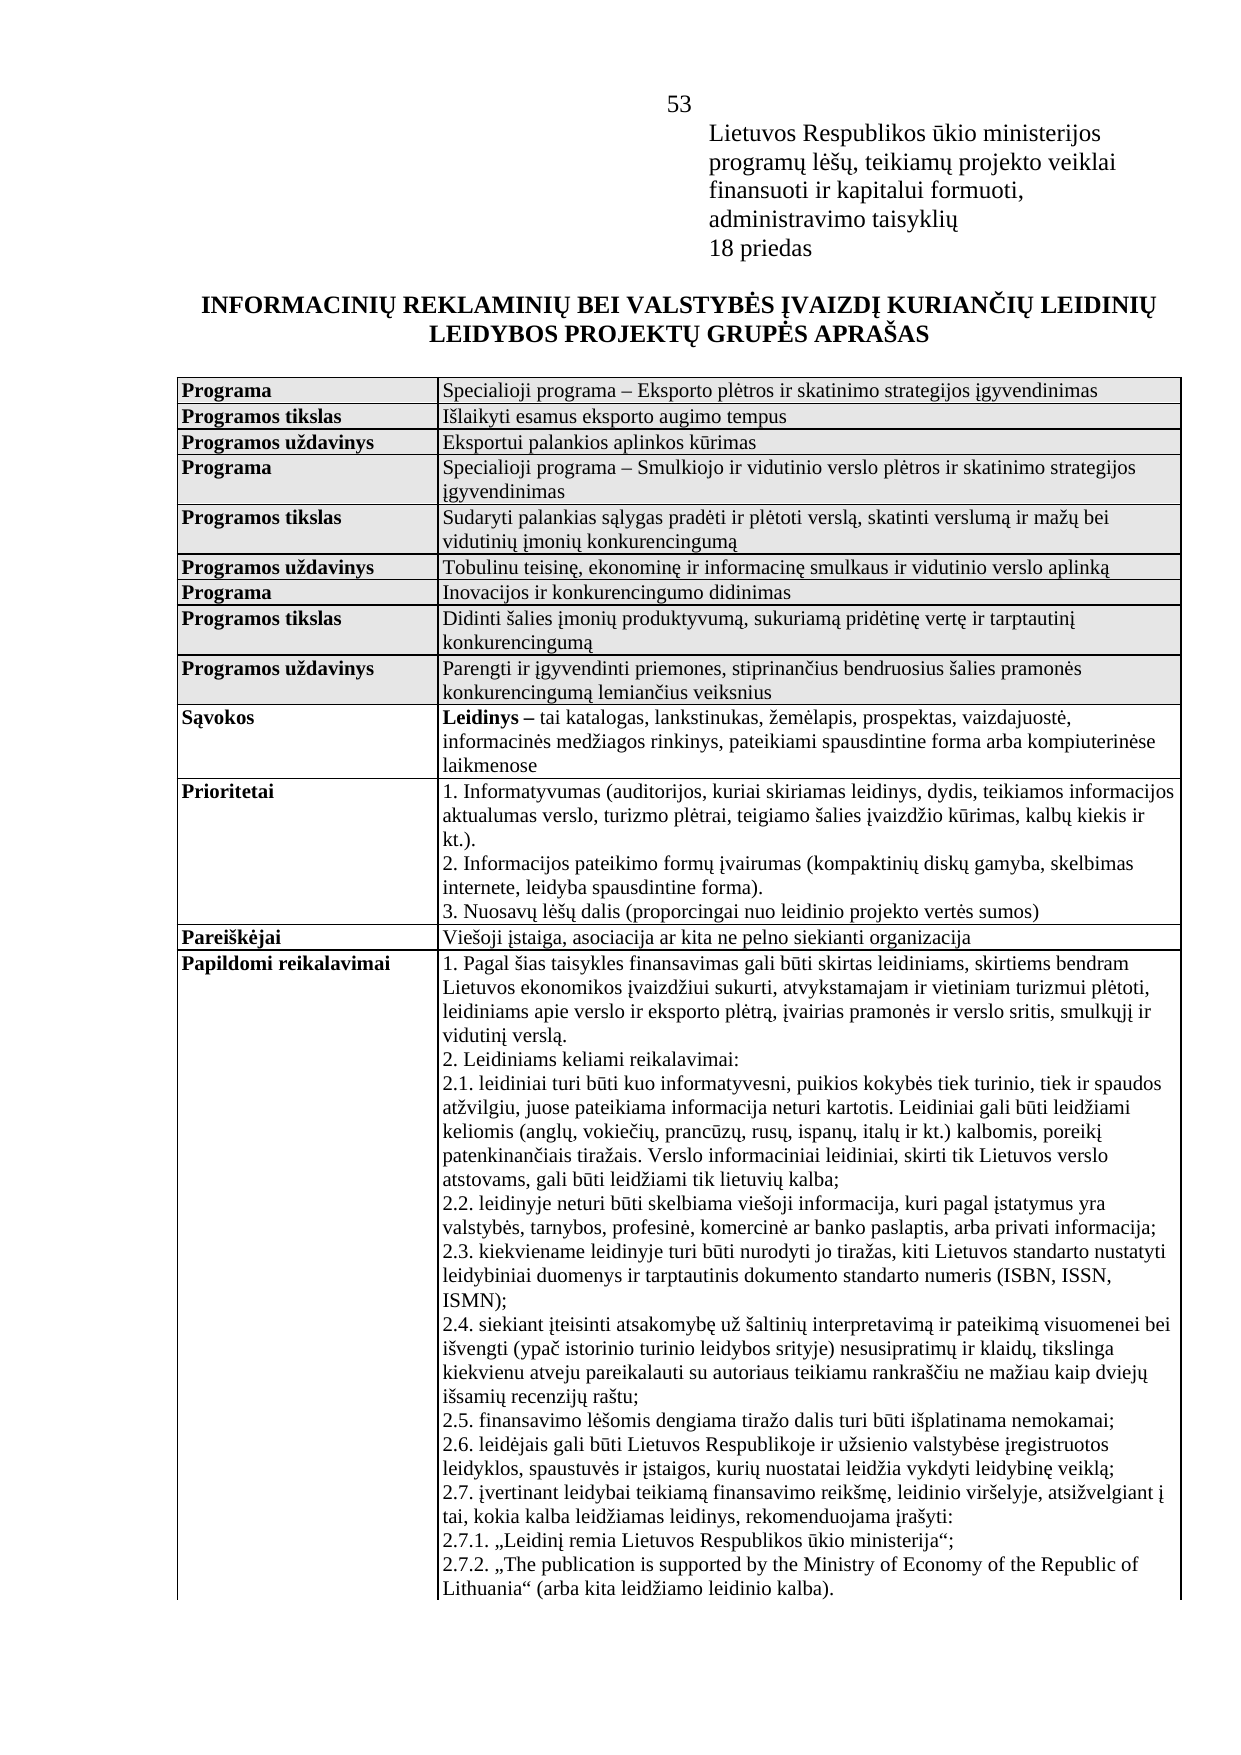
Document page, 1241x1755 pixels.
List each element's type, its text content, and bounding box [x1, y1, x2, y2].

text programų lėšų, teikiamų projekto veiklai [177, 147, 1181, 176]
table_cell Programos tikslas [178, 505, 437, 553]
table_cell Parengti ir įgyvendinti priemones, stiprinančius bendruosius šalies pramonės konkurencingumą lemiančius veiksnius [439, 656, 1180, 704]
table_cell Tobulinu teisinę, ekonominę ir informacinę smulkaus ir vidutinio verslo aplinką [439, 555, 1180, 579]
table_cell Programa [178, 455, 437, 503]
table_cell Didinti šalies įmonių produktyvumą, sukuriamą pridėtinę vertę ir tarptautinį konkurencingumą [439, 606, 1180, 654]
table_cell Programos tikslas [178, 606, 437, 654]
table_cell Eksportui palankios aplinkos kūrimas [439, 430, 1180, 454]
table_cell Programos tikslas [178, 404, 437, 428]
table_cell Leidinys – tai katalogas, lankstinukas, žemėlapis, prospektas, vaizdajuostė, informacinės medžiagos rinkinys, pateikiami spausdintine forma arba kompiuterinėse laikmenose [439, 705, 1180, 777]
table_cell Programos uždavinys [178, 430, 437, 454]
table_cell 1. Informatyvumas (auditorijos, kuriai skiriamas leidinys, dydis, teikiamos informacijos aktualumas verslo, turizmo plėtrai, teigiamo šalies įvaizdžio kūrimas, kalbų kiekis ir kt.). 2. Informacijos pateikimo formų įvairumas (kompaktinių diskų gamyba, skelbimas internete, leidyba spausdintine forma). 3. Nuosavų lėšų dalis (proporcingai nuo leidinio projekto vertės sumos) [439, 779, 1180, 923]
text Lietuvos Respublikos ūkio ministerijos [709, 118, 1181, 147]
table_cell Programos uždavinys [178, 555, 437, 579]
table_cell Viešoji įstaiga, asociacija ar kita ne pelno siekianti organizacija [439, 925, 1180, 949]
table_cell Programa [178, 580, 437, 604]
table_header Specialioji programa – Eksporto plėtros ir skatinimo strategijos įgyvendinimas [439, 378, 1180, 402]
table_header Programa [178, 378, 437, 402]
table_cell Sudaryti palankias sąlygas pradėti ir plėtoti verslą, skatinti verslumą ir mažų bei vidutinių įmonių konkurencingumą [439, 505, 1180, 553]
text administravimo taisyklių [177, 204, 1181, 233]
table_cell Programos uždavinys [178, 656, 437, 704]
text 18 priedas [177, 233, 1181, 262]
table_cell Pareiškėjai [178, 925, 437, 949]
table_cell Prioritetai [178, 779, 437, 923]
table_cell Sąvokos [178, 705, 437, 777]
table_cell Inovacijos ir konkurencingumo didinimas [439, 580, 1180, 604]
text INFORMACINIŲ REKLAMINIŲ BEI VALSTYBĖS ĮVAIZDĮ KURIANČIŲ LEIDINIŲ LEIDYBOS PROJEKTŲ GRUPĖS APRAŠAS [177, 291, 1181, 348]
table_cell Išlaikyti esamus eksporto augimo tempus [439, 404, 1180, 428]
table_cell Papildomi reikalavimai [178, 951, 437, 1600]
table_cell Specialioji programa – Smulkiojo ir vidutinio verslo plėtros ir skatinimo strategijos įgyvendinimas [439, 455, 1180, 503]
text finansuoti ir kapitalui formuoti, [177, 176, 1181, 204]
table_cell 1. Pagal šias taisykles finansavimas gali būti skirtas leidiniams, skirtiems bendram Lietuvos ekonomikos įvaizdžiui sukurti, atvykstamajam ir vietiniam turizmui plėtoti, leidiniams apie verslo ir eksporto plėtrą, įvairias pramonės ir verslo sritis, smulkųjį ir vidutinį verslą. 2. Leidiniams keliami reikalavimai: 2.1. leidiniai turi būti kuo informatyvesni, puikios kokybės tiek turinio, tiek ir spaudos atžvilgiu, juose pateikiama informacija neturi kartotis. Leidiniai gali būti leidžiami keliomis (anglų, vokiečių, prancūzų, rusų, ispanų, italų ir kt.) kalbomis, poreikį patenkinančiais tiražais. Verslo informaciniai leidiniai, skirti tik Lietuvos verslo atstovams, gali būti leidžiami tik lietuvių kalba; 2.2. leidinyje neturi būti skelbiama viešoji informacija, kuri pagal įstatymus yra valstybės, tarnybos, profesinė, komercinė ar banko paslaptis, arba privati informacija; 2.3. kiekviename leidinyje turi būti nurodyti jo tiražas, kiti Lietuvos standarto nustatyti leidybiniai duomenys ir tarptautinis dokumento standarto numeris (ISBN, ISSN, ISMN); 2.4. siekiant įteisinti atsakomybę už šaltinių interpretavimą ir pateikimą visuomenei bei išvengti (ypač istorinio turinio leidybos srityje) nesusipratimų ir klaidų, tikslinga kiekvienu atveju pareikalauti su autoriaus teikiamu rankraščiu ne mažiau kaip dviejų išsamių recenzijų raštu; 2.5. finansavimo lėšomis dengiama tiražo dalis turi būti išplatinama nemokamai; 2.6. leidėjais gali būti Lietuvos Respublikoje ir užsienio valstybėse įregistruotos leidyklos, spaustuvės ir įstaigos, kurių nuostatai leidžia vykdyti leidybinę veiklą; 2.7. įvertinant leidybai teikiamą finansavimo reikšmę, leidinio viršelyje, atsižvelgiant į tai, kokia kalba leidžiamas leidinys, rekomenduojama įrašyti: 2.7.1. „Leidinį remia Lietuvos Respublikos ūkio ministerija“; 2.7.2. „The publication is supported by the Ministry of Economy of the Republic of Lithuania“ (arba kita leidžiamo leidinio kalba). [439, 951, 1180, 1600]
